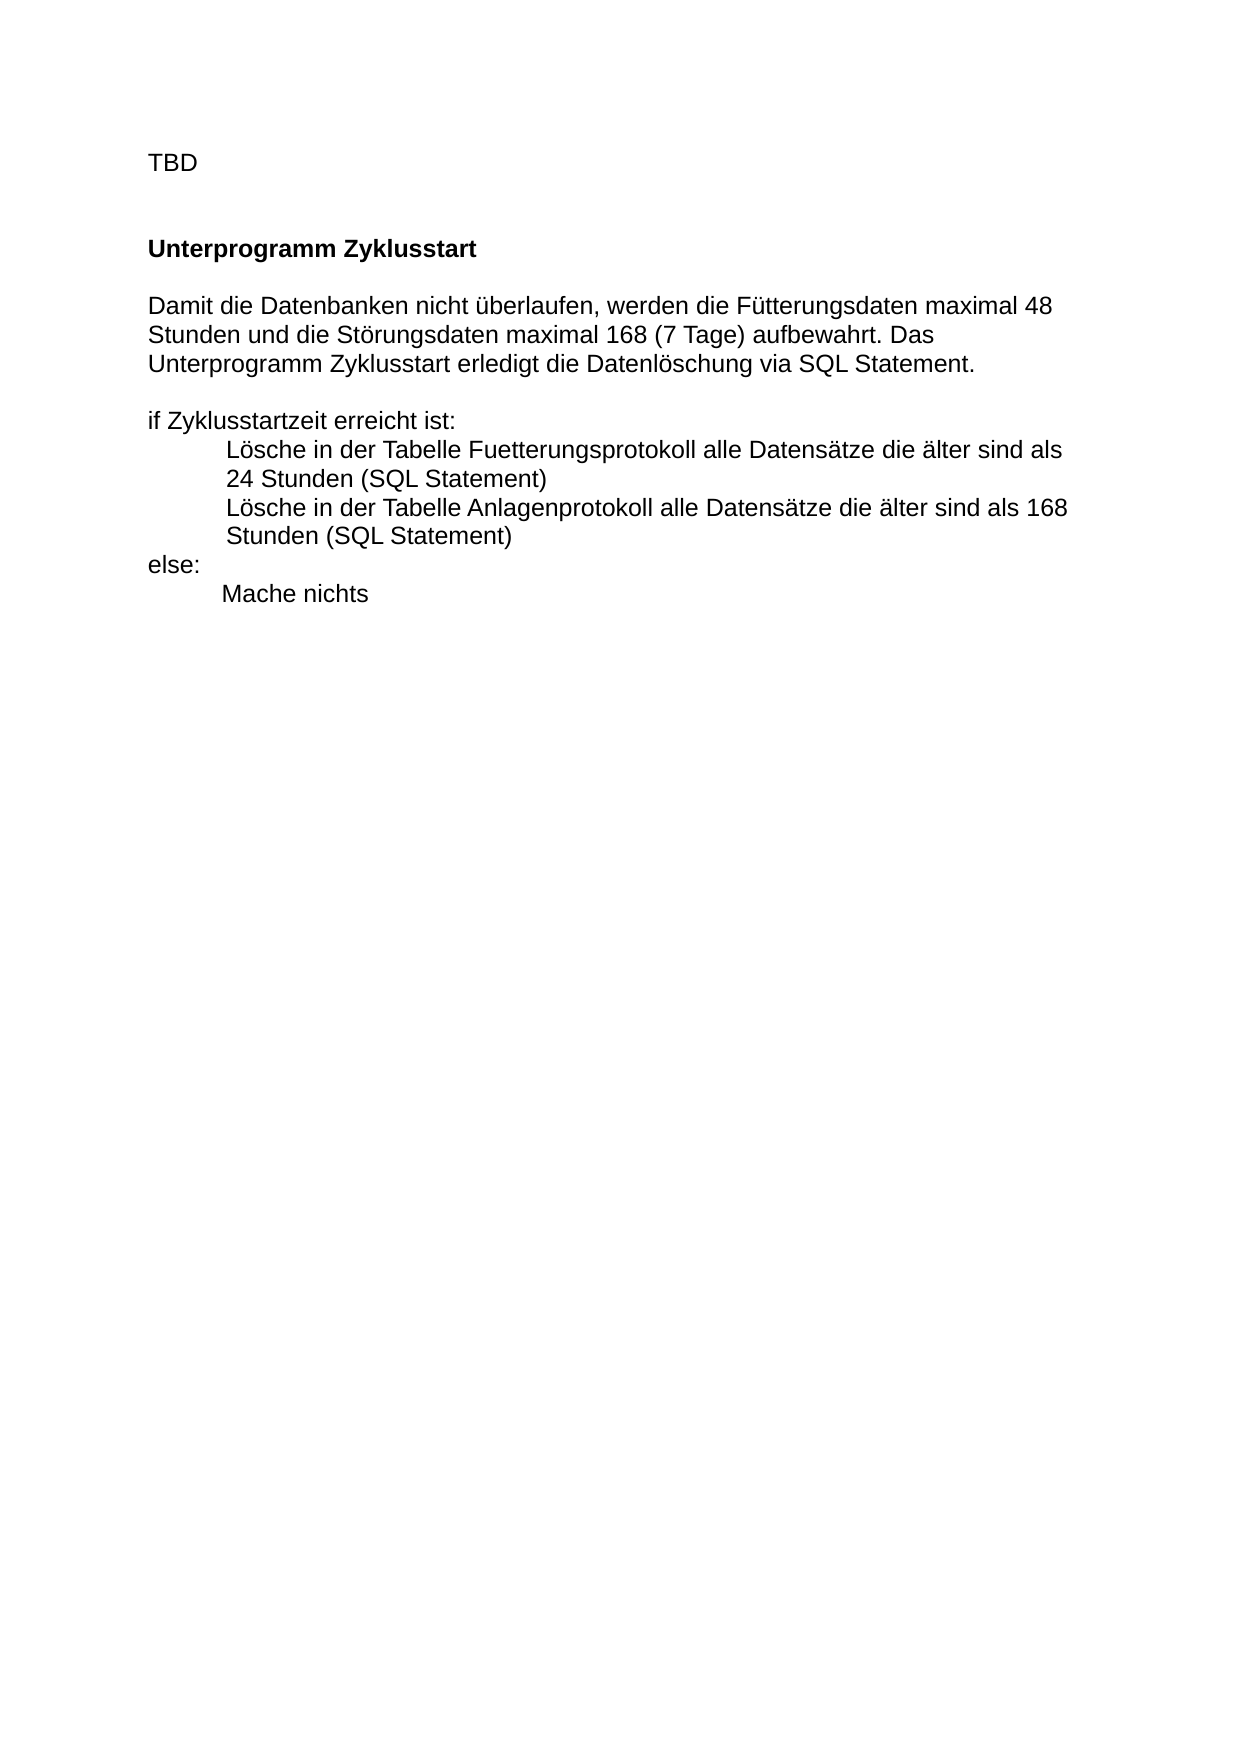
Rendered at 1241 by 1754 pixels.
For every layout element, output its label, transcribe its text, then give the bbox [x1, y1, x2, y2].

text Damit die Datenbanken nicht überlaufen, werden die Fütterungsdaten maximal 48 Stunden und die Störungsdaten maximal 168 (7 Tage) aufbewahrt. Das Unterprogramm Zyklusstart erledigt die Datenlöschung via SQL Statement. [148, 291, 1093, 378]
text Mache nichts [148, 579, 1093, 608]
text Lösche in der Tabelle Fuetterungsprotokoll alle Datensätze die älter sind als 24 Stunden (SQL Statement) Lösche in der Tabelle Anlagenprotokoll alle Datensätze die älter sind als 168 Stunden (SQL Statement) [149, 435, 1093, 550]
text TBD [148, 148, 1093, 176]
text if Zyklusstartzeit erreicht ist: [148, 406, 1093, 435]
text else: [148, 550, 1093, 579]
text Unterprogramm Zyklusstart [148, 234, 1093, 263]
